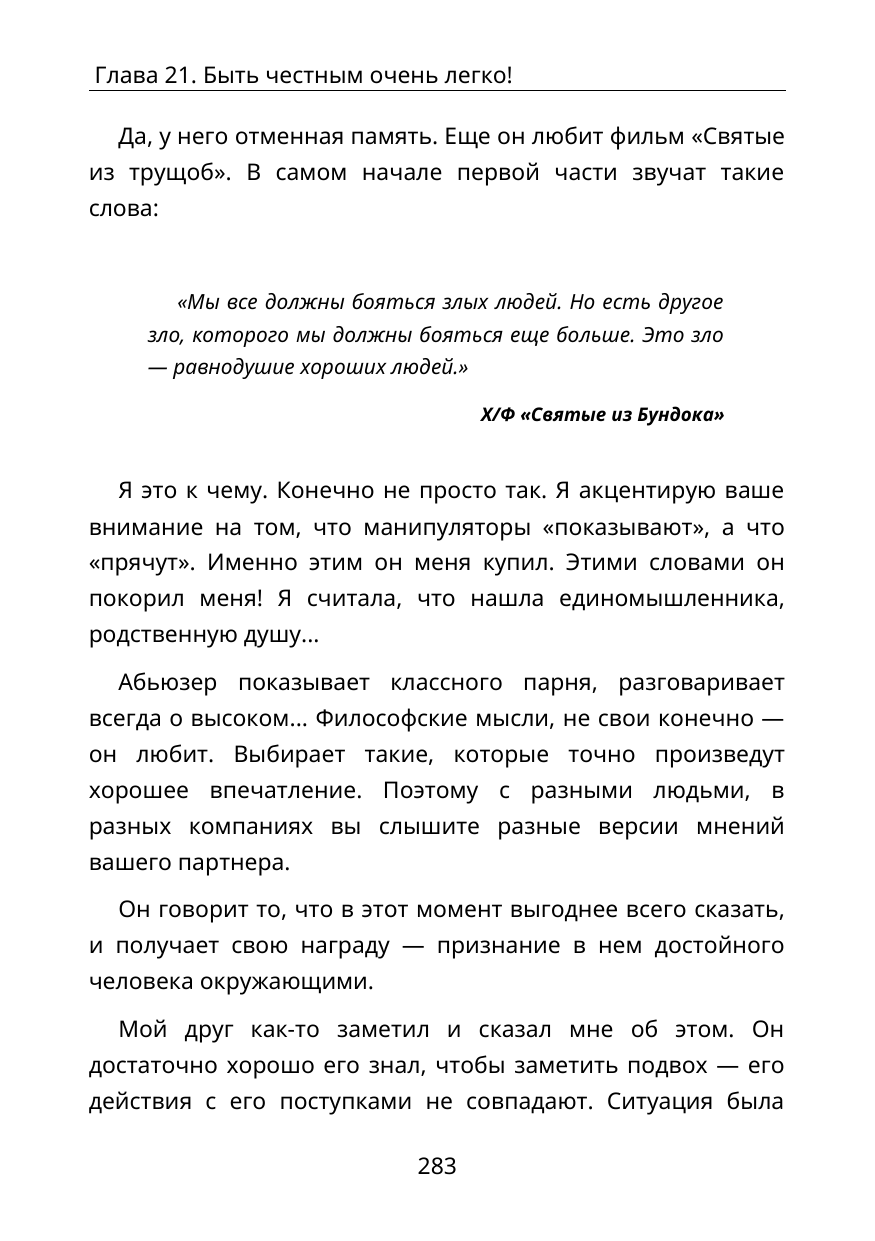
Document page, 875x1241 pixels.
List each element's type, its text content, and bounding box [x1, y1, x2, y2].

text Абьюзер показывает классного парня, разговаривает всегда о высоком... Философские мысли, не свои конечно — он любит. Выбирает такие, которые точно произведут хорошее впечатление. Поэтому с разными людьми, в разных компаниях вы слышите разные версии мнений вашего партнера. [88, 666, 786, 877]
text Х/Ф «Святые из Бундока» [148, 397, 726, 427]
text Он говорит то, что в этот момент выгоднее всего сказать, и получает свою награду — признание в нем достойного человека окружающими. [88, 893, 786, 996]
text «Мы все должны бояться злых людей. Но есть другое зло, которого мы должны бояться еще больше. Это зло — равнодушие хороших людей.» [148, 287, 726, 381]
text Я это к чему. Конечно не просто так. Я акцентирую ваше внимание на том, что манипуляторы «показывают», а что «прячут». Именно этим он меня купил. Этими словами он покорил меня! Я считала, что нашла единомышленника, родственную душу... [88, 474, 786, 649]
text Мой друг как-то заметил и сказал мне об этом. Он достаточно хорошо его знал, чтобы заметить подвох — его действия с его поступками не совпадают. Ситуация была [88, 1013, 786, 1116]
text Да, у него отменная память. Еще он любит фильм «Святые из трущоб». В самом начале первой части звучат такие слова: [88, 120, 786, 223]
